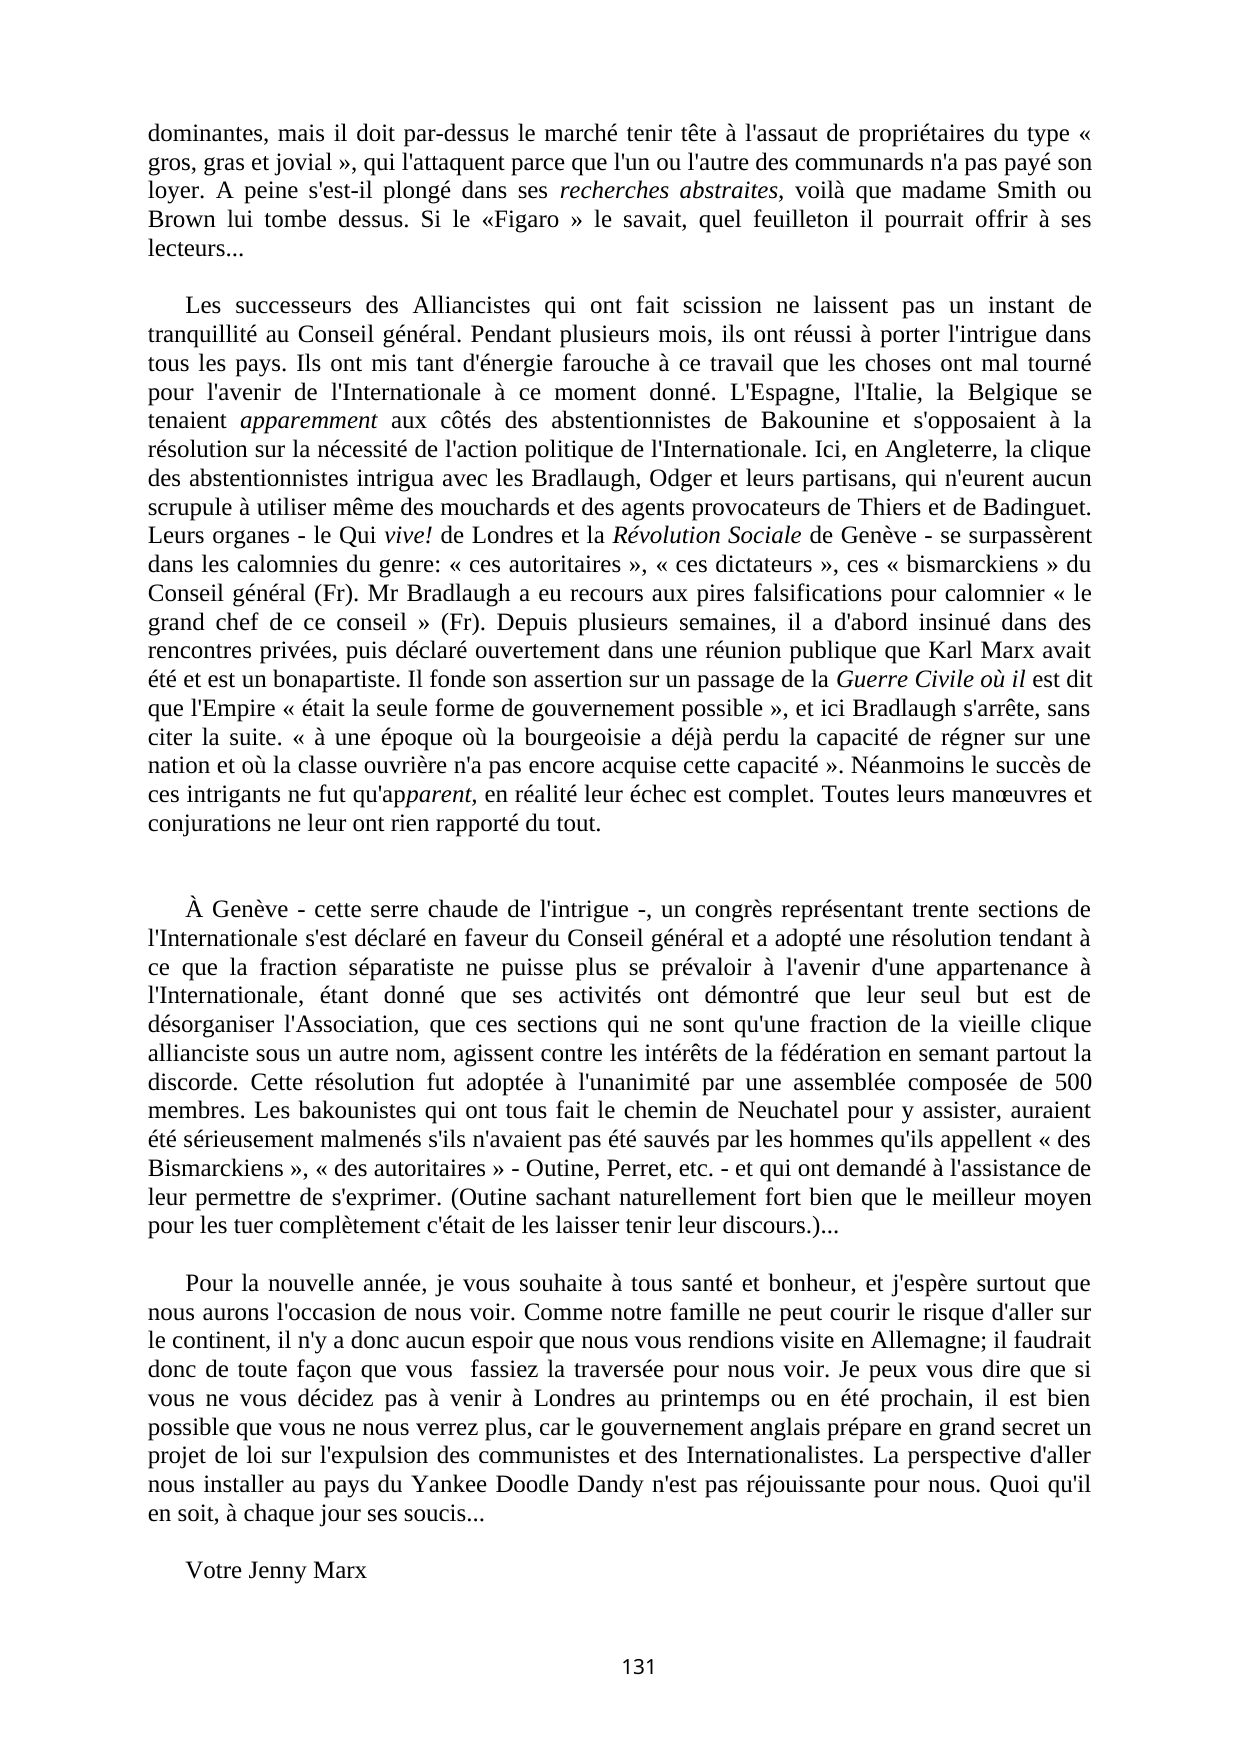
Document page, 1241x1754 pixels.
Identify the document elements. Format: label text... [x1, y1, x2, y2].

text dominantes, mais il doit par-dessus le marché tenir tête à l'assaut de propriétaires du type « gros, gras et jovial », qui l'attaquent parce que l'un ou l'autre des communards n'a pas payé son loyer. A peine s'est-il plongé dans ses recherches abstraites, voilà que madame Smith ou Brown lui tombe dessus. Si le «Figaro » le savait, quel feuilleton il pourrait offrir à ses lecteurs... [148, 118, 1093, 262]
text À Genève - cette serre chaude de l'intrigue -, un congrès représentant trente sections de l'Internationale s'est déclaré en faveur du Conseil général et a adopté une résolution tendant à ce que la fraction séparatiste ne puisse plus se prévaloir à l'avenir d'une appartenance à l'Internationale, étant donné que ses activités ont démontré que leur seul but est de désorganiser l'Association, que ces sections qui ne sont qu'une fraction de la vieille clique allianciste sous un autre nom, agissent contre les intérêts de la fédération en semant partout la discorde. Cette résolution fut adoptée à l'unani­mité par une assemblée composée de 500 membres. Les bakounistes qui ont tous fait le chemin de Neuchatel pour y assister, auraient été sérieusement malmenés s'ils n'avaient pas été sauvés par les hommes qu'ils appellent « des Bismarckiens », « des autoritaires » - Outine, Perret, etc. - et qui ont demandé à l'assistance de leur per­mettre de s'exprimer. (Outine sachant naturellement fort bien que le meilleur moyen pour les tuer complètement c'était de les laisser tenir leur discours.)... [148, 894, 1093, 1239]
text Les successeurs des Alliancistes qui ont fait scission ne laissent pas un instant de tranquillité au Conseil général. Pendant plusieurs mois, ils ont réussi à porter l'intrigue dans tous les pays. Ils ont mis tant d'énergie farouche à ce travail que les choses ont mal tourné pour l'avenir de l'Internationale à ce moment donné. L'Espagne, l'Italie, la Belgique se tenaient apparemment aux côtés des abstentionnistes de Bakounine et s'opposaient à la résolution sur la nécessité de l'action politique de l'Internationale. Ici, en Angleterre, la clique des abstentionnistes intrigua avec les Bradlaugh, Odger et leurs partisans, qui n'eurent aucun scrupule à utiliser même des mouchards et des agents provocateurs de Thiers et de Badinguet. Leurs organes - le Qui vive! de Londres et la Révolution Sociale de Genève - se surpassèrent dans les calomnies du genre: « ces autoritaires », « ces dictateurs », ces « bismarckiens » du Conseil général (Fr). Mr Bradlaugh a eu recours aux pires falsifications pour calomnier « le grand chef de ce conseil » (Fr). Depuis plusieurs semaines, il a d'abord insinué dans des rencontres privées, puis déclaré ouvertement dans une réunion publique que Karl Marx avait été et est un bonapartiste. Il fonde son assertion sur un passage de la Guerre Civile où il est dit que l'Empire « était la seule forme de gouvernement possible », et ici Bradlaugh s'arrête, sans citer la suite. « à une époque où la bourgeoisie a déjà perdu la capacité de régner sur une nation et où la classe ouvrière n'a pas encore acquise cette capacité ». Néanmoins le succès de ces intrigants ne fut qu'apparent, en réalité leur échec est complet. Toutes leurs manœuvres et conjurations ne leur ont rien rapporté du tout. [148, 291, 1093, 837]
text Pour la nouvelle année, je vous souhaite à tous santé et bonheur, et j'espère surtout que nous aurons l'occasion de nous voir. Comme notre famille ne peut courir le risque d'aller sur le continent, il n'y a donc aucun espoir que nous vous rendions visite en Allemagne; il faudrait donc de toute façon que vous fassiez la traversée pour nous voir. Je peux vous dire que si vous ne vous décidez pas à venir à Londres au printemps ou en été prochain, il est bien possible que vous ne nous verrez plus, car le gouvernement anglais prépare en grand secret un projet de loi sur l'expulsion des communistes et des Internationalistes. La perspective d'aller nous installer au pays du Yankee Doodle Dandy n'est pas réjouissante pour nous. Quoi qu'il en soit, à chaque jour ses soucis... [148, 1268, 1093, 1527]
text Votre Jenny Marx [148, 1556, 1093, 1584]
